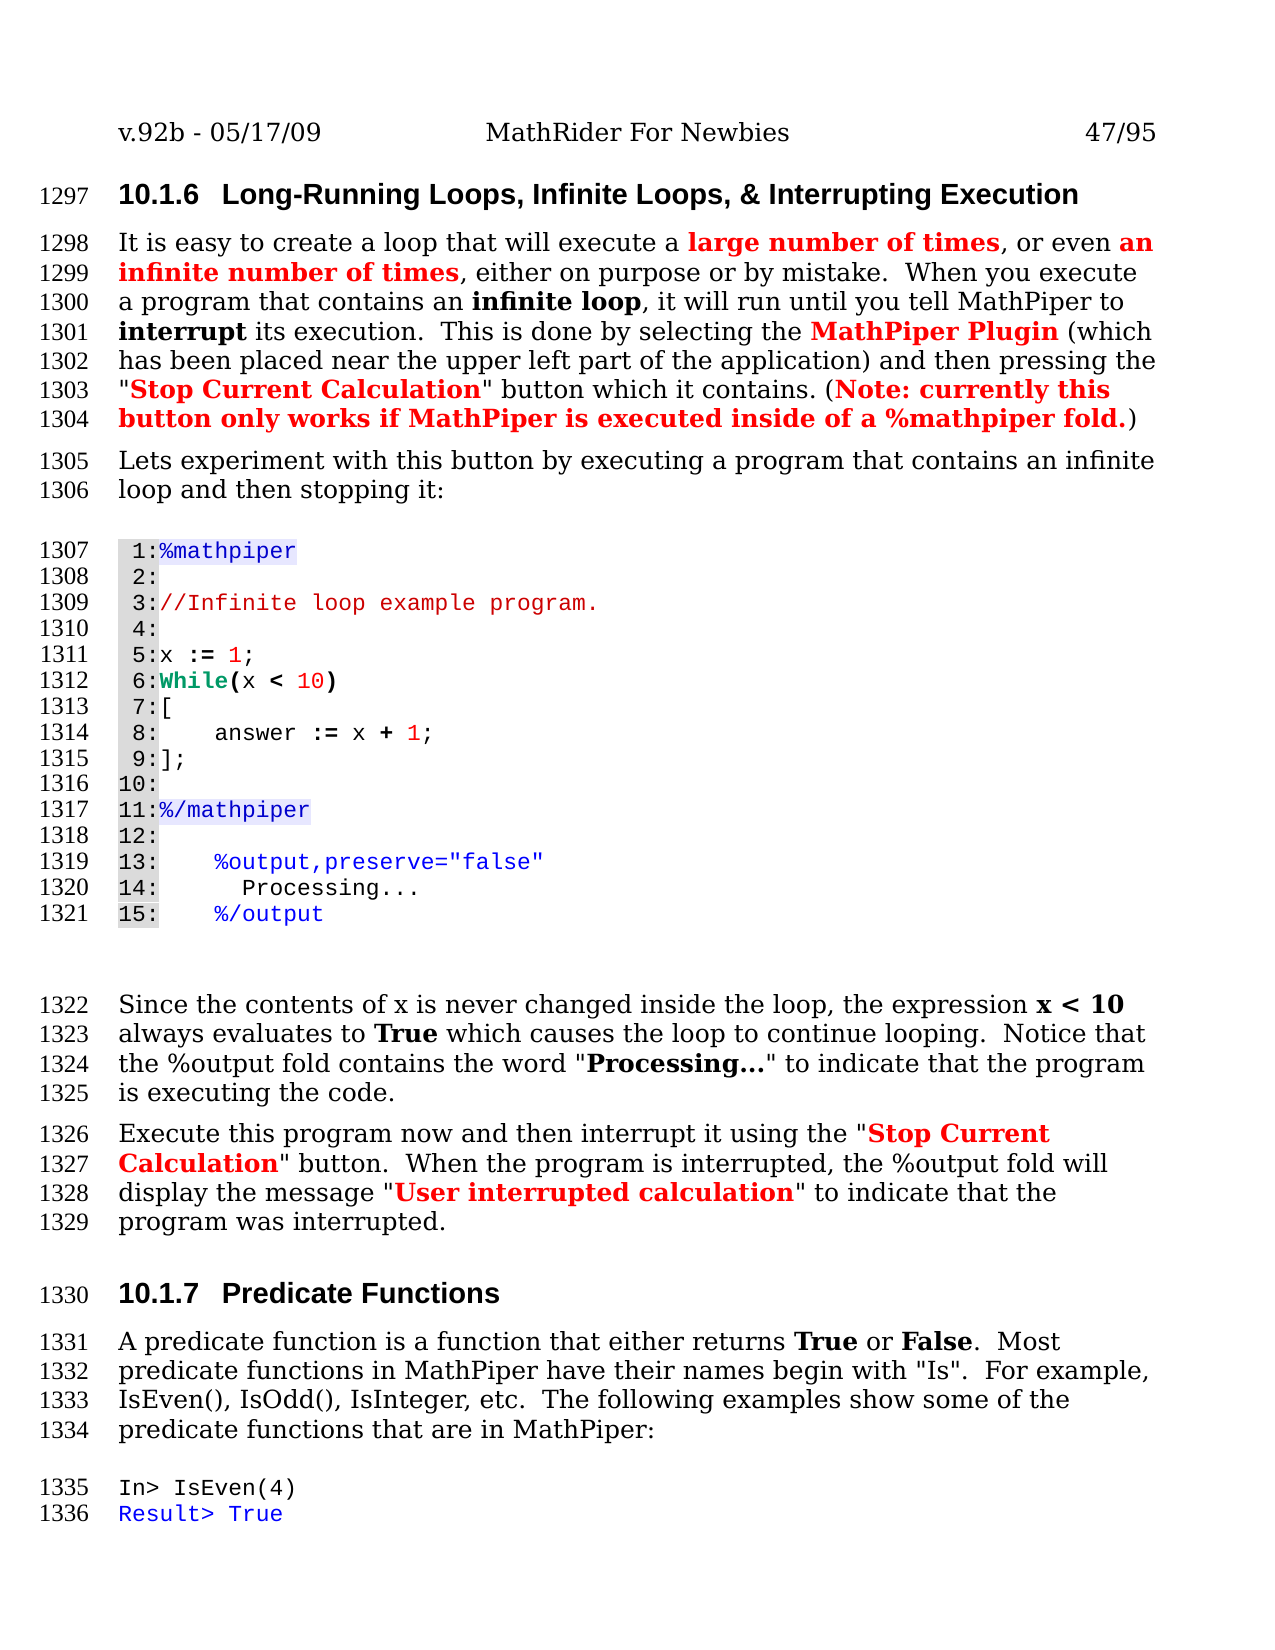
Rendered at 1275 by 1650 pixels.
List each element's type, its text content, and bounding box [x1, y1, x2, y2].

text It is easy to create a loop that will execute a large number of times, or even an infinite number of times, either on purpose or by mistake. When you execute a program that contains an infinite loop, it will run until you tell MathPiper to interrupt its execution. This is done by selecting the MathPiper Plugin (which has been placed near the upper left part of the application) and then pressing the "Stop Current Calculation" button which it contains. (Note: currently this button only works if MathPiper is executed inside of a %mathpiper fold.) [118, 228, 1157, 434]
text 2: [118, 565, 1157, 591]
text 3://Infinite loop example program. [118, 591, 1157, 617]
text Since the contents of x is never changed inside the loop, the expression x < 10 always evaluates to True which causes the loop to continue looping. Notice that the %output fold contains the word "Processing..." to indicate that the program is executing the code. [118, 990, 1157, 1107]
text 5:x := 1; [118, 643, 1157, 669]
subtitle Predicate Functions [118, 1276, 1157, 1309]
text Lets experiment with this button by executing a program that contains an infinite loop and then stopping it: [118, 446, 1157, 504]
text A predicate function is a function that either returns True or False. Most predicate functions in MathPiper have their names begin with "Is". For example, IsEven(), IsOdd(), IsInteger, etc. The following examples show some of the predicate functions that are in MathPiper: [118, 1327, 1157, 1444]
text 9:]; [118, 747, 1157, 773]
text 1:%mathpiper [118, 539, 1157, 565]
text Result> True [118, 1502, 1157, 1528]
text 12: [118, 825, 1157, 851]
text 6:While(x < 10) [118, 669, 1157, 695]
text 10: [118, 773, 1157, 799]
text 15: %/output [118, 902, 1157, 928]
text 4: [118, 617, 1157, 643]
subtitle Long-Running Loops, Infinite Loops, & Interrupting Execution [118, 177, 1157, 210]
text 13: %output,preserve="false" [118, 851, 1157, 877]
text In> IsEven(4) [118, 1476, 1157, 1502]
text 8: answer := x + 1; [118, 721, 1157, 747]
text 7:[ [118, 695, 1157, 721]
text 11:%/mathpiper [118, 799, 1157, 825]
text Execute this program now and then interrupt it using the "Stop Current Calculation" button. When the program is interrupted, the %output fold will display the message "User interrupted calculation" to indicate that the program was interrupted. [118, 1119, 1157, 1237]
text 14: Processing... [118, 877, 1157, 902]
